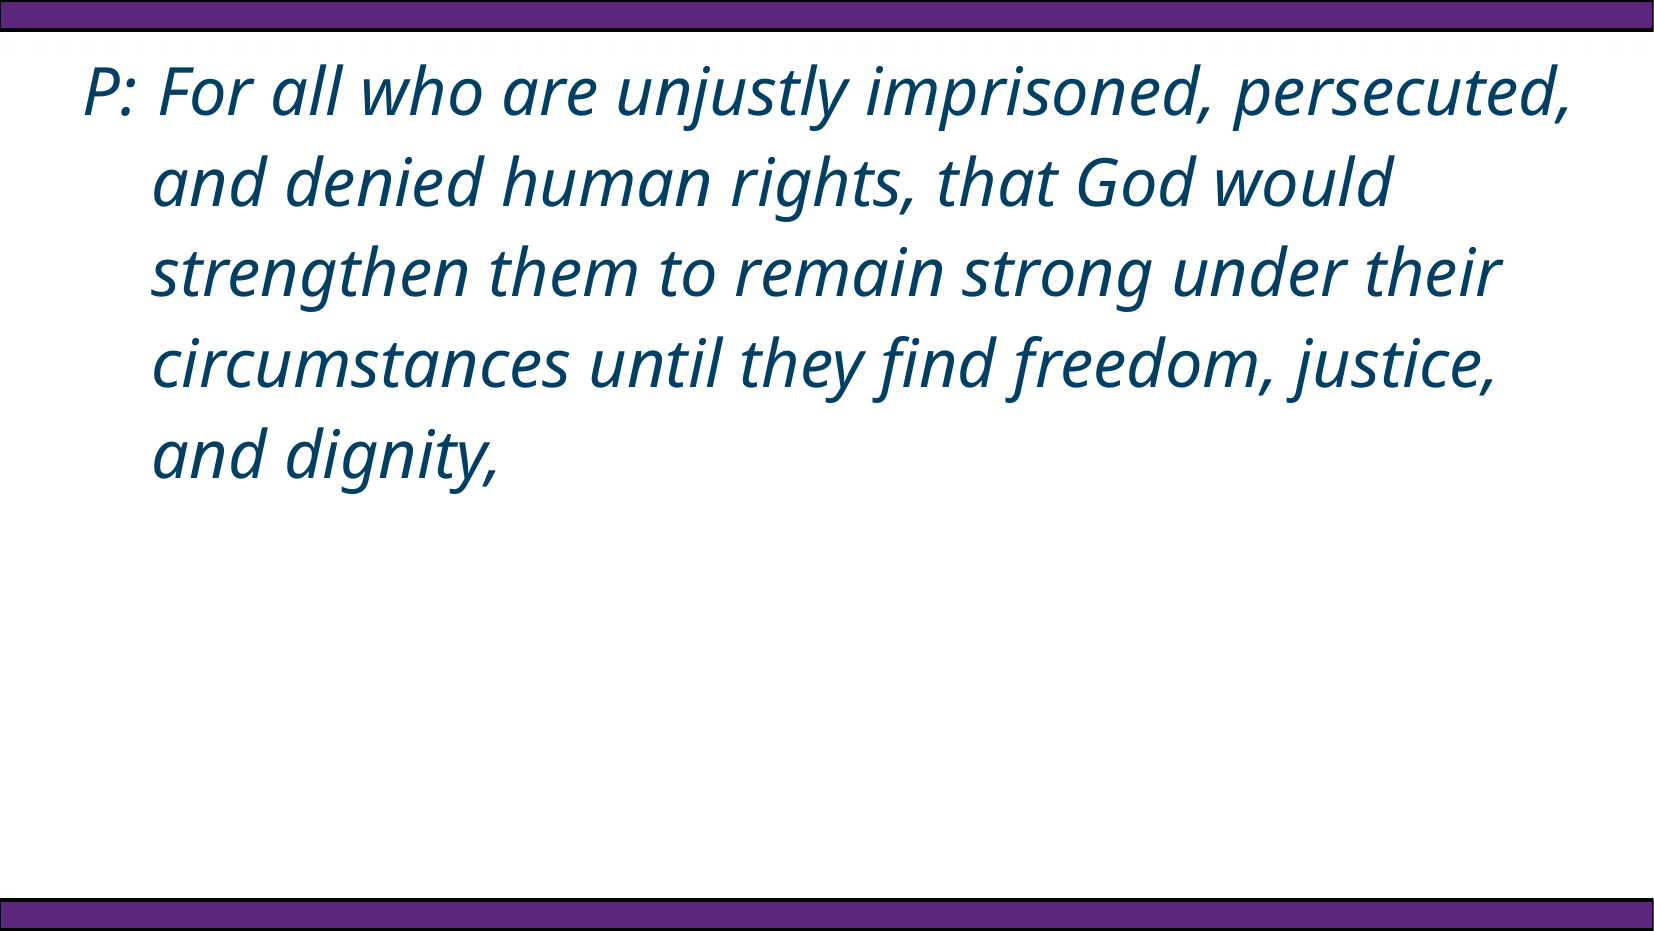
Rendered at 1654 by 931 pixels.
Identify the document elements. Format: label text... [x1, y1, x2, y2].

text_box [0, 0, 1654, 31]
text_box P: For all who are unjustly imprisoned, persecuted, and denied human rights, that God would strengthen them to remain strong under their circumstances until they find freedom, justice, and dignity, [67, 36, 1613, 496]
text_box [0, 900, 1654, 931]
picture [0, 31, 1654, 900]
